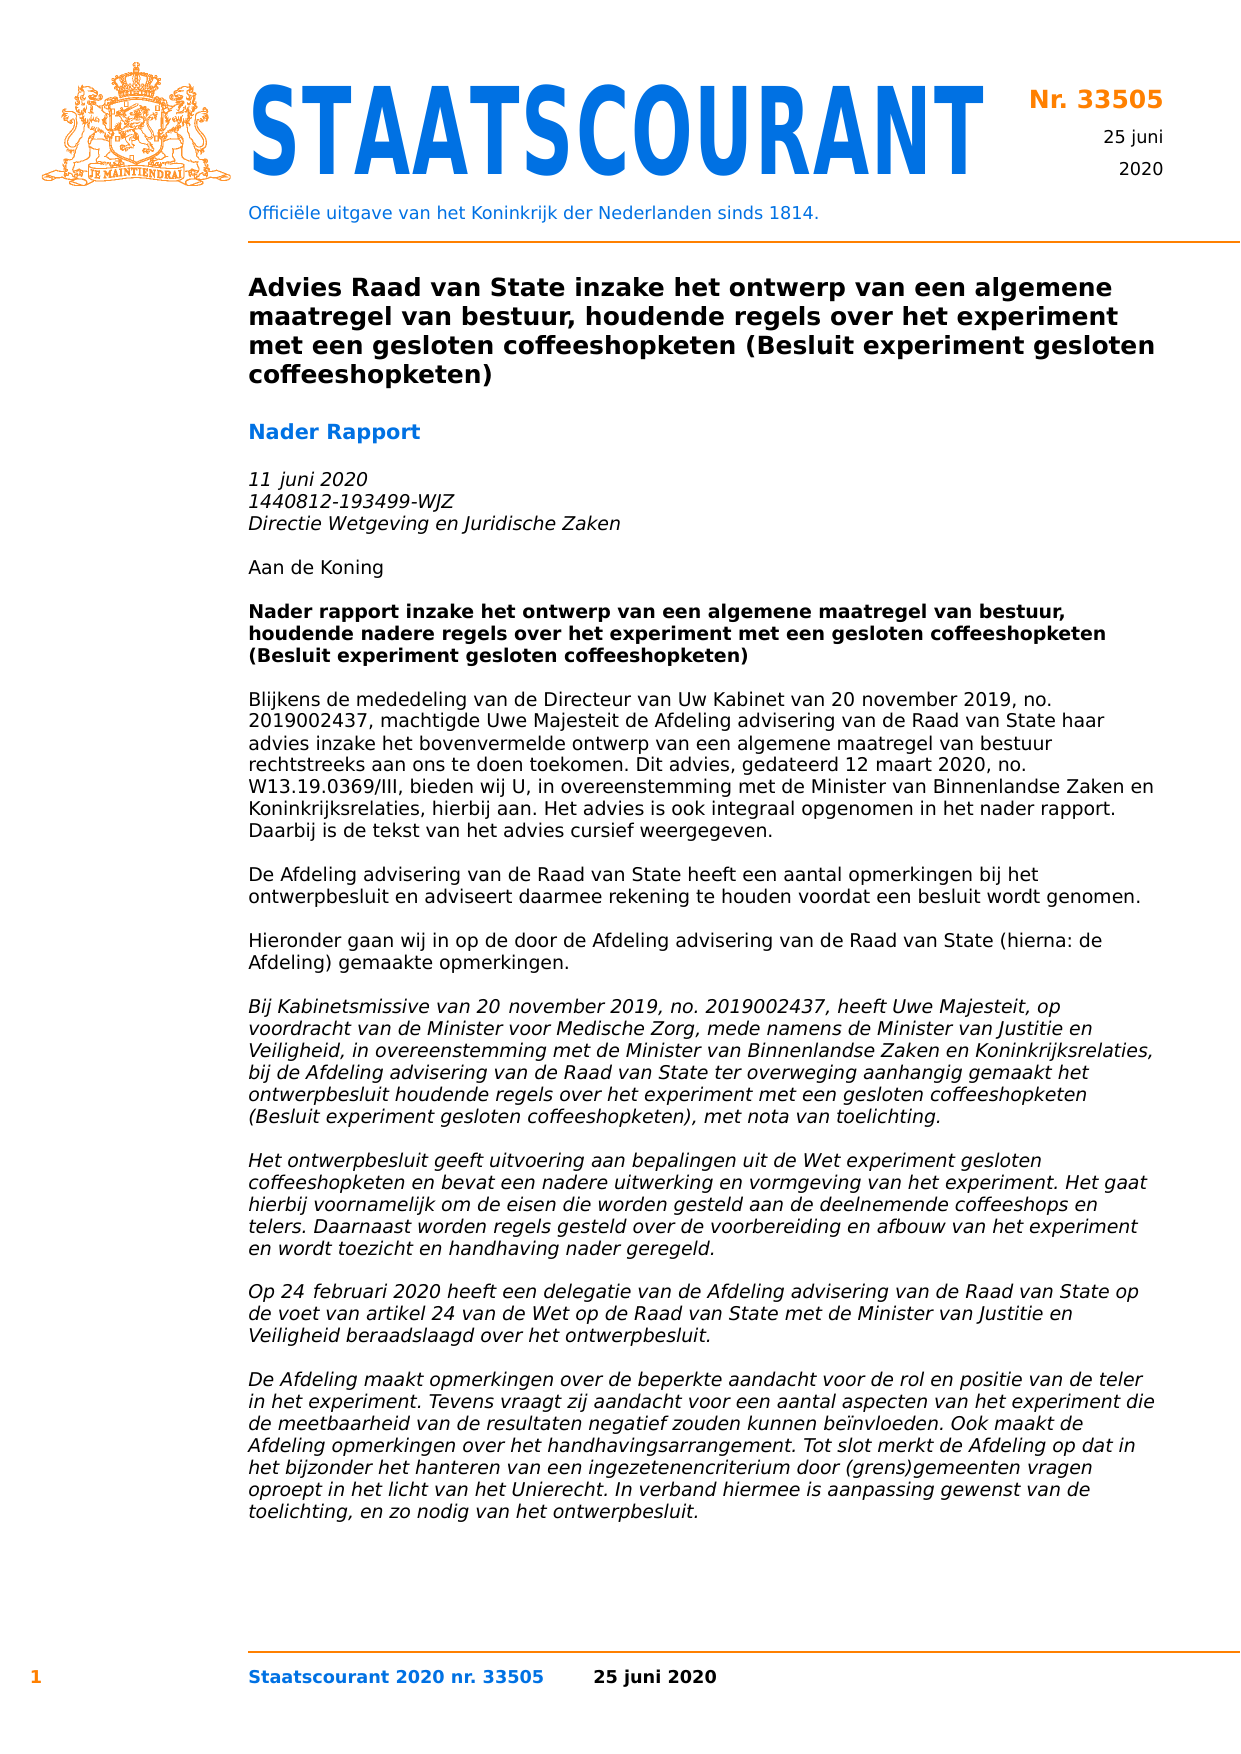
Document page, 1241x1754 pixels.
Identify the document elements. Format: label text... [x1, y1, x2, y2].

text Nader rapport inzake het ontwerp van een algemene maatregel van bestuur, houdende nadere regels over het experiment met een gesloten coffeeshopketen (Besluit experiment gesloten coffeeshopketen) [248, 601, 1163, 667]
text Bij Kabinetsmissive van 20 november 2019, no. 2019002437, heeft Uwe Majesteit, op voordracht van de Minister voor Medische Zorg, mede namens de Minister van Justitie en Veiligheid, in overeenstemming met de Minister van Binnenlandse Zaken en Koninkrijksrelaties, bij de Afdeling advisering van de Raad van State ter overweging aanhangig gemaakt het ontwerpbesluit houdende regels over het experiment met een gesloten coffeeshopketen (Besluit experiment gesloten coffeeshopketen), met nota van toelichting. [248, 996, 1163, 1128]
table_header [25, 62, 248, 241]
table_cell 25 juni [998, 121, 1240, 153]
table_header Nr. 33505 [998, 62, 1240, 121]
text Hieronder gaan wij in op de door de Afdeling advisering van de Raad van State (hierna: de Afdeling) gemaakte opmerkingen. [248, 930, 1163, 974]
text Het ontwerpbesluit geeft uitvoering aan bepalingen uit de Wet experiment gesloten coffeeshopketen en bevat een nadere uitwerking en vormgeving van het experiment. Het gaat hierbij voornamelijk om de eisen die worden gesteld aan de deelnemende coffeeshops en telers. Daarnaast worden regels gesteld over de voorbereiding en afbouw van het experiment en wordt toezicht en handhaving nader geregeld. [248, 1149, 1163, 1259]
table_header STAATSCOURANT [248, 62, 998, 203]
text 11 juni 2020 [248, 469, 1163, 491]
subtitle Nader Rapport [248, 420, 1163, 444]
table_cell 2020 [998, 153, 1240, 203]
text Aan de Koning [248, 557, 1163, 579]
text Directie Wetgeving en Juridische Zaken [248, 513, 1163, 535]
subtitle Advies Raad van State inzake het ontwerp van een algemene maatregel van bestuur, houdende regels over het experiment met een gesloten coffeeshopketen (Besluit experiment gesloten coffeeshopketen) [248, 273, 1163, 390]
picture [41, 62, 231, 186]
text De Afdeling advisering van de Raad van State heeft een aantal opmerkingen bij het ontwerpbesluit en adviseert daarmee rekening te houden voordat een besluit wordt genomen. [248, 864, 1163, 908]
text 1440812-193499-WJZ [248, 491, 1163, 513]
text Blijkens de mededeling van de Directeur van Uw Kabinet van 20 november 2019, no. 2019002437, machtigde Uwe Majesteit de Afdeling advisering van de Raad van State haar advies inzake het bovenvermelde ontwerp van een algemene maatregel van bestuur rechtstreeks aan ons te doen toekomen. Dit advies, gedateerd 12 maart 2020, no. W13.19.0369/III, bieden wij U, in overeenstemming met de Minister van Binnenlandse Zaken en Koninkrijksrelaties, hierbij aan. Het advies is ook integraal opgenomen in het nader rapport. Daarbij is de tekst van het advies cursief weergegeven. [248, 688, 1163, 842]
table_cell Officiële uitgave van het Koninkrijk der Nederlanden sinds 1814. [248, 203, 1240, 241]
text Op 24 februari 2020 heeft een delegatie van de Afdeling advisering van de Raad van State op de voet van artikel 24 van de Wet op de Raad van State met de Minister van Justitie en Veiligheid beraadslaagd over het ontwerpbesluit. [248, 1281, 1163, 1347]
text De Afdeling maakt opmerkingen over de beperkte aandacht voor de rol en positie van de teler in het experiment. Tevens vraagt zij aandacht voor een aantal aspecten van het experiment die de meetbaarheid van de resultaten negatief zouden kunnen beïnvloeden. Ook maakt de Afdeling opmerkingen over het handhavingsarrangement. Tot slot merkt de Afdeling op dat in het bijzonder het hanteren van een ingezetenencriterium door (grens)gemeenten vragen oproept in het licht van het Unierecht. In verband hiermee is aanpassing gewenst van de toelichting, en zo nodig van het ontwerpbesluit. [248, 1369, 1163, 1523]
